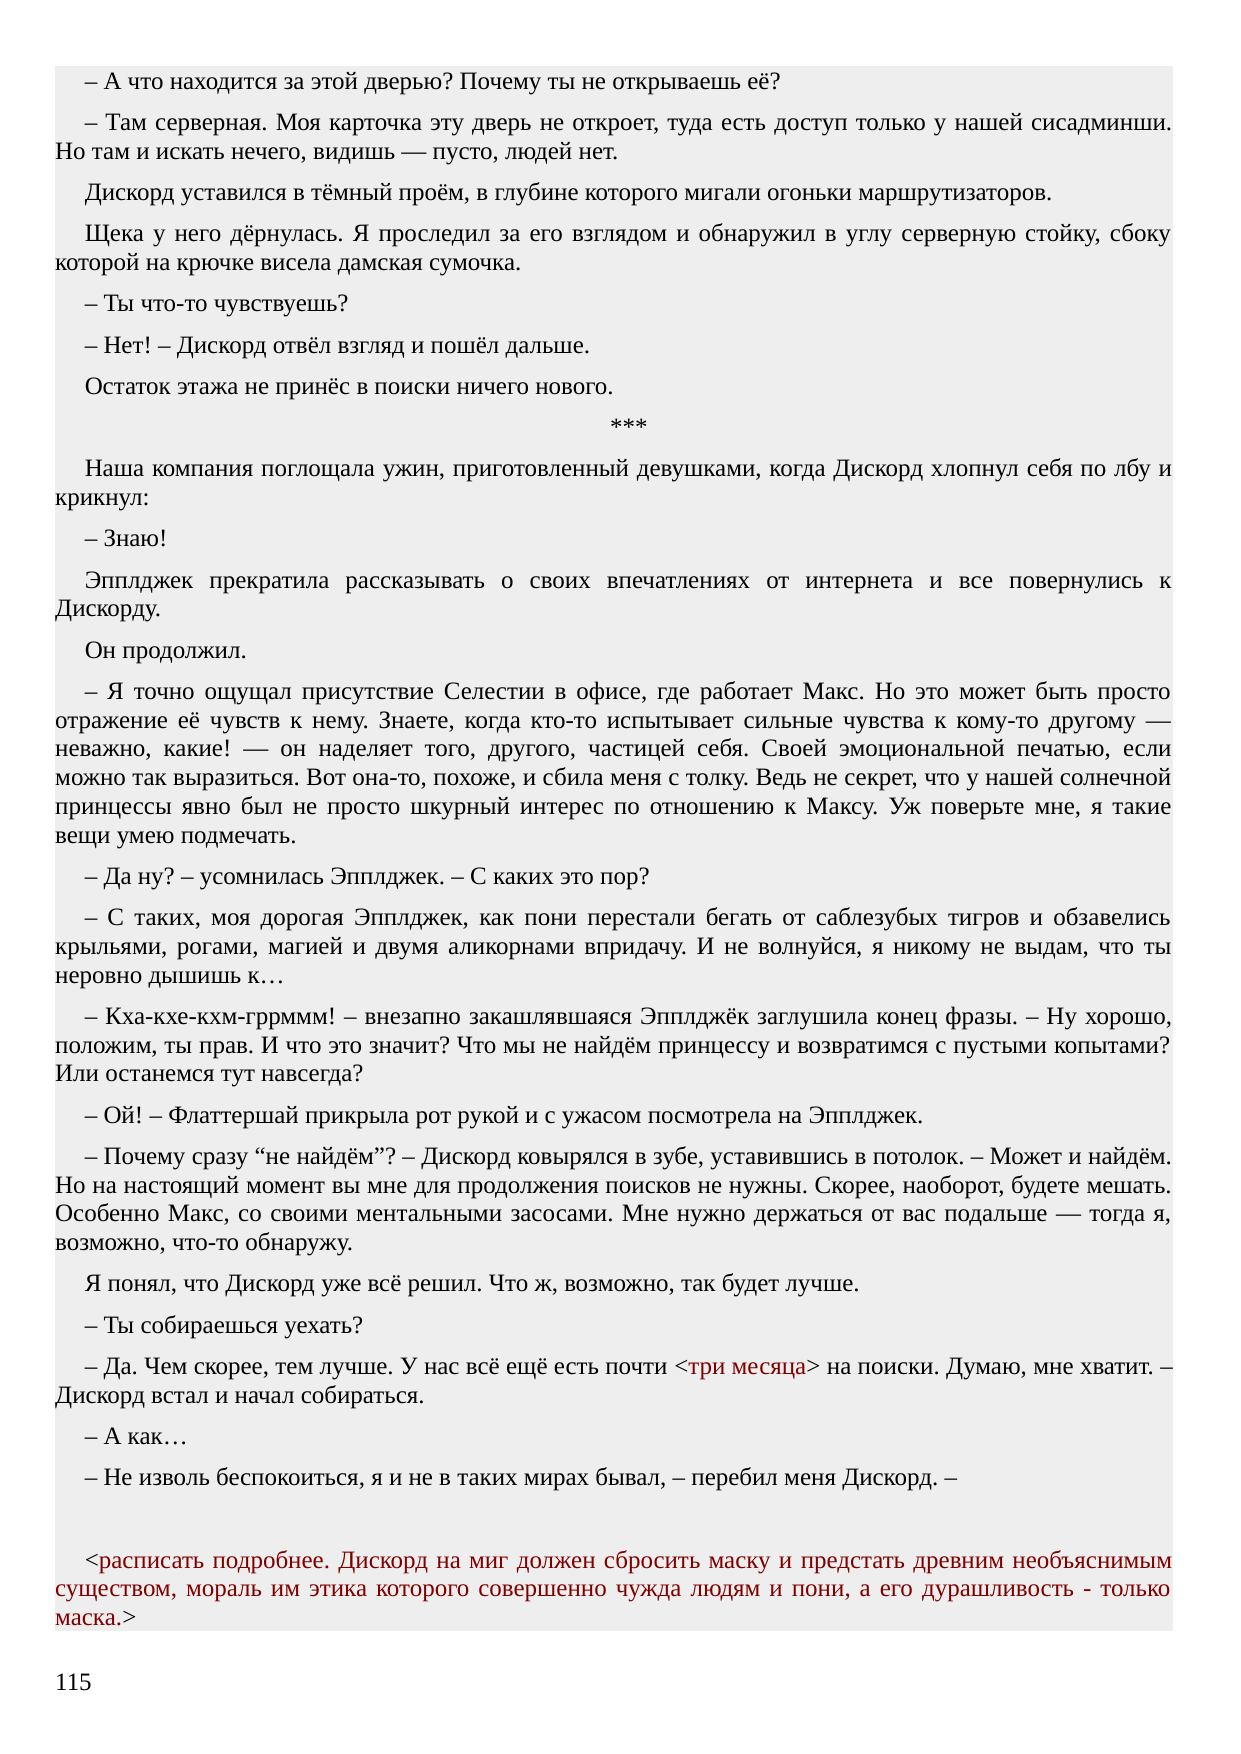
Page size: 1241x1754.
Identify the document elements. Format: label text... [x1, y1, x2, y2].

text Эпплджек прекратила рассказывать о своих впечатлениях от интернета и все повернулись к Дискорду. [55, 565, 1173, 622]
text Остаток этажа не принёс в поиски ничего нового. [55, 371, 1173, 400]
text – С таких, моя дорогая Эпплджек, как пони перестали бегать от саблезубых тигров и обзавелись крыльями, рогами, магией и двумя аликорнами впридачу. И не волнуйся, я никому не выдам, что ты неровно дышишь к… [55, 902, 1173, 988]
text Наша компания поглощала ужин, приготовленный девушками, когда Дискорд хлопнул себя по лбу и крикнул: [55, 453, 1173, 511]
text – Да ну? – усомнилась Эпплджек. – С каких это пор? [55, 861, 1173, 890]
text – А что находится за этой дверью? Почему ты не открываешь её? [55, 66, 1173, 95]
text – Не изволь беспокоиться, я и не в таких мирах бывал, – перебил меня Дискорд. – [55, 1462, 1173, 1491]
text Я понял, что Дискорд уже всё решил. Что ж, возможно, так будет лучше. [55, 1268, 1173, 1297]
text – Нет! – Дискорд отвёл взгляд и пошёл дальше. [55, 330, 1173, 358]
text – Ой! – Флаттершай прикрыла рот рукой и с ужасом посмотрела на Эпплджек. [55, 1100, 1173, 1128]
text – Я точно ощущал присутствие Селестии в офисе, где работает Макс. Но это может быть просто отражение её чувств к нему. Знаете, когда кто-то испытывает сильные чувства к кому-то другому — неважно, какие! — он наделяет того, другого, частицей себя. Своей эмоциональной печатью, если можно так выразиться. Вот она-то, похоже, и сбила меня с толку. Ведь не секрет, что у нашей солнечной принцессы явно был не просто шкурный интерес по отношению к Максу. Уж поверьте мне, я такие вещи умею подмечать. [55, 676, 1173, 848]
text Щека у него дёрнулась. Я проследил за его взглядом и обнаружил в углу серверную стойку, сбоку которой на крючке висела дамская сумочка. [55, 218, 1173, 276]
text – А как… [55, 1421, 1173, 1450]
text – Ты что-то чувствуешь? [55, 288, 1173, 317]
text – Кха-кхе-кхм-гррммм! – внезапно закашлявшаяся Эпплджёк заглушила конец фразы. – Ну хорошо, положим, ты прав. И что это значит? Что мы не найдём принцессу и возвратимся с пустыми копытами? Или останемся тут навсегда? [55, 1001, 1173, 1087]
text Он продолжил. [55, 635, 1173, 663]
text – Ты собираешься уехать? [55, 1310, 1173, 1338]
text *** [55, 412, 1173, 441]
text <расписать подробнее. Дискорд на миг должен сбросить маску и предстать древним необъяснимым существом, мораль им этика которого совершенно чужда людям и пони, а его дурашливость - только маска.> [55, 1545, 1173, 1631]
text – Знаю! [55, 523, 1173, 552]
text Дискорд уставился в тёмный проём, в глубине которого мигали огоньки маршрутизаторов. [55, 177, 1173, 206]
text – Почему сразу “не найдём”? – Дискорд ковырялся в зубе, уставившись в потолок. – Может и найдём. Но на настоящий момент вы мне для продолжения поисков не нужны. Скорее, наоборот, будете мешать. Особенно Макс, со своими ментальными засосами. Мне нужно держаться от вас подальше — тогда я, возможно, что-то обнаружу. [55, 1141, 1173, 1256]
text – Да. Чем скорее, тем лучше. У нас всё ещё есть почти <три месяца> на поиски. Думаю, мне хватит. – Дискорд встал и начал собираться. [55, 1351, 1173, 1408]
text – Там серверная. Моя карточка эту дверь не откроет, туда есть доступ только у нашей сисадминши. Но там и искать нечего, видишь — пусто, людей нет. [55, 107, 1173, 165]
